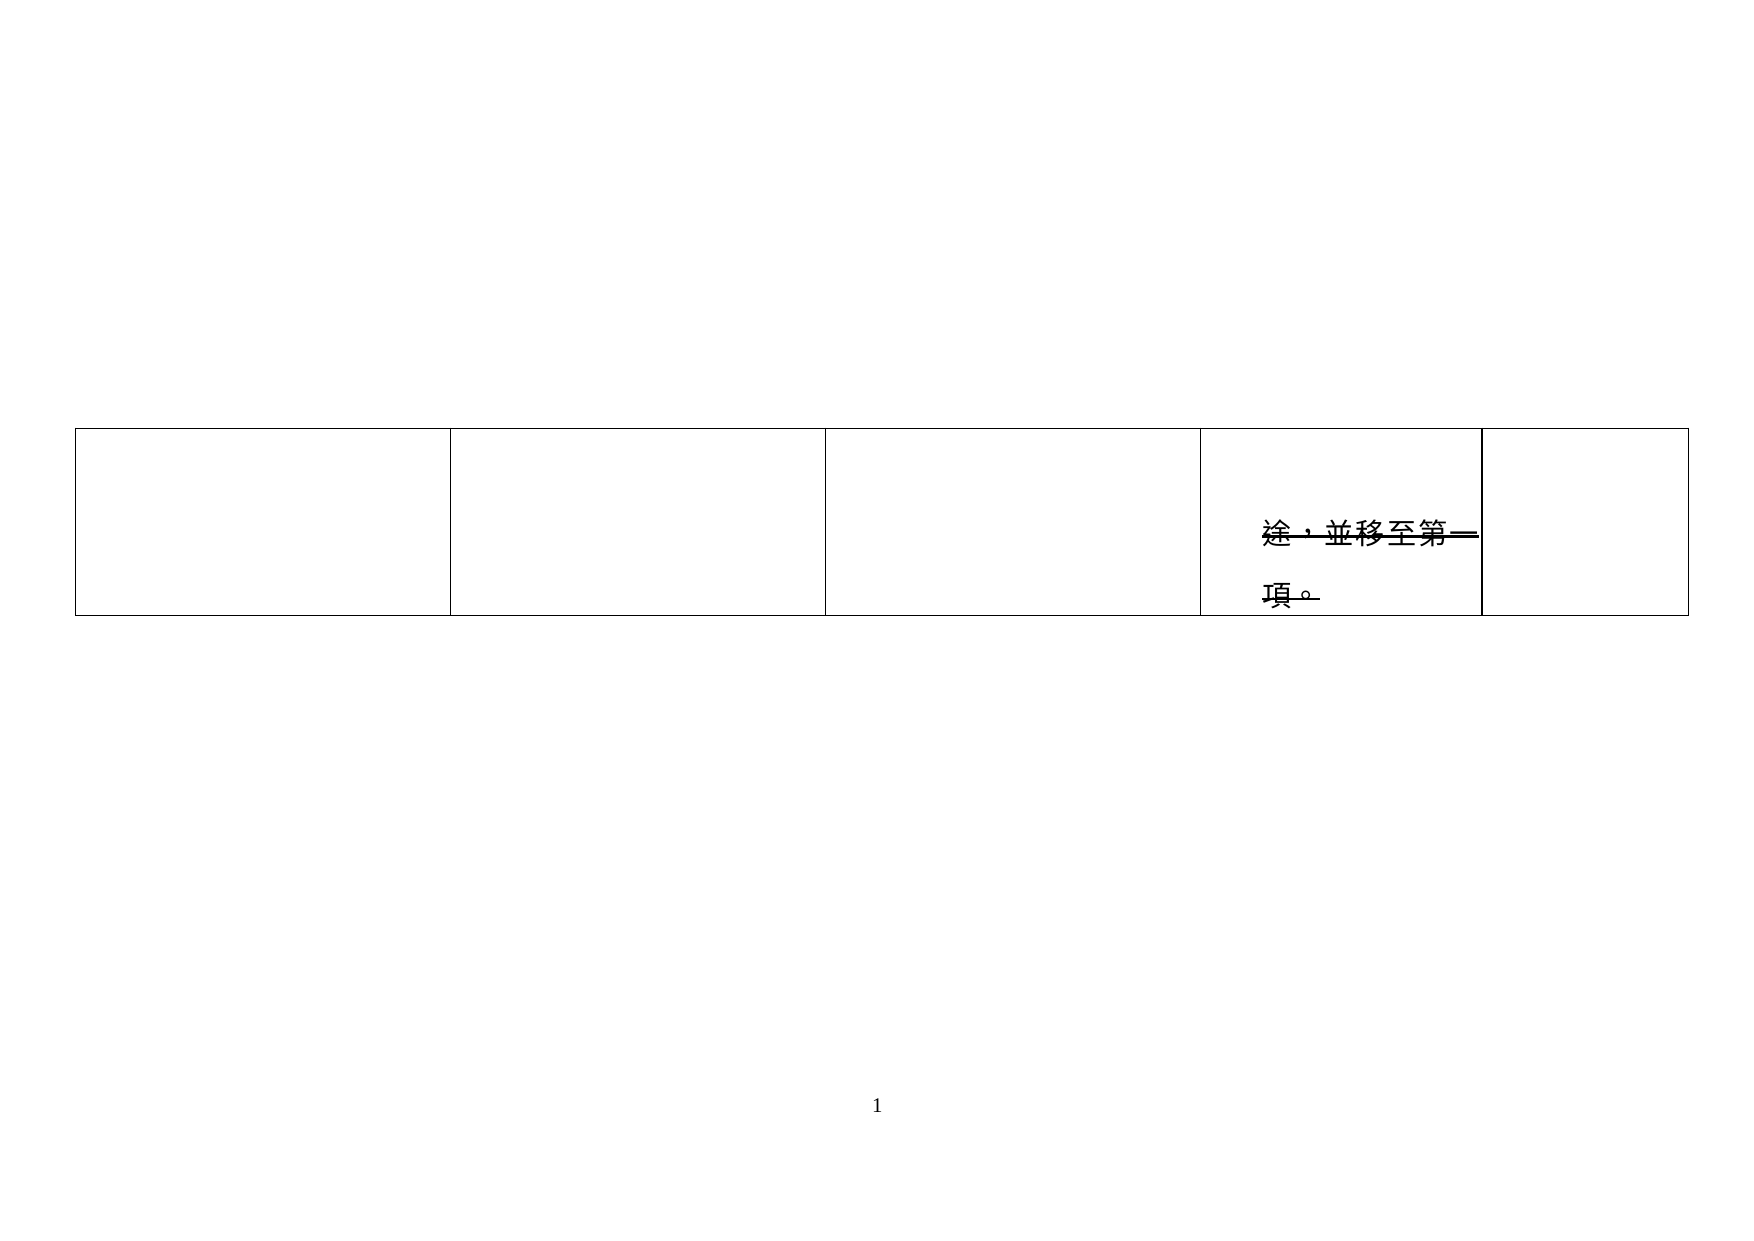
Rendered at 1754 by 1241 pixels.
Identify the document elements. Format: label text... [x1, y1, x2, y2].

table_cell [826, 429, 1200, 615]
table_cell 途，並移至第一項。 [1201, 429, 1481, 615]
table_cell [451, 429, 825, 615]
table_cell [76, 429, 450, 615]
table_cell [1483, 429, 1688, 615]
